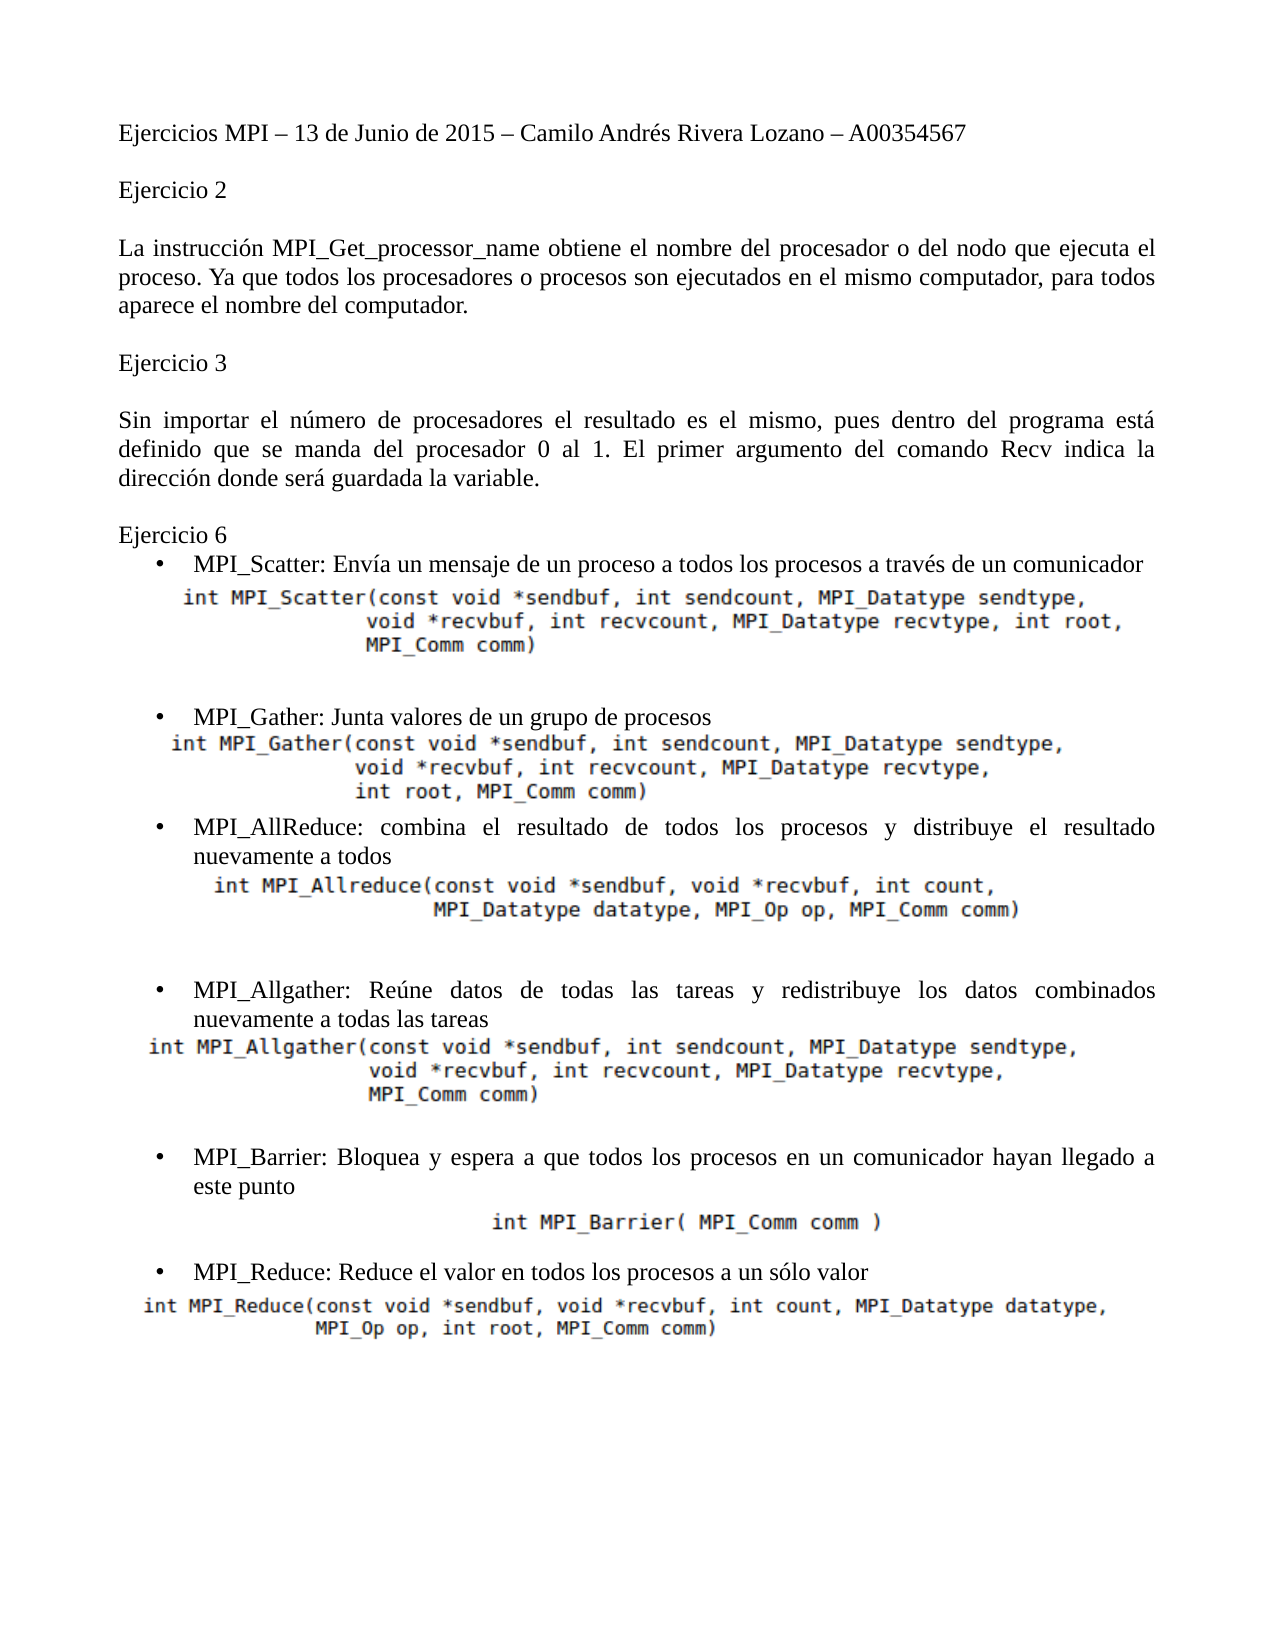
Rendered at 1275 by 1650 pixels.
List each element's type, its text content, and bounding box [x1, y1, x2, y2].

list MPI_Gather: Junta valores de un grupo de procesos [156, 702, 1157, 731]
list MPI_Allgather: Reúne datos de todas las tareas y redistribuye los datos combinados nuevamente a todas las tareas [156, 975, 1157, 1032]
text Ejercicio 2 [118, 176, 1157, 204]
text Ejercicio 6 [118, 521, 1157, 549]
picture [140, 1032, 1136, 1114]
list MPI_Reduce: Reduce el valor en todos los procesos a un sólo valor [156, 1257, 1157, 1286]
text La instrucción MPI_Get_processor_name obtiene el nombre del procesador o del nodo que ejecuta el proceso. Ya que todos los procesadores o procesos son ejecutados en el mismo computador, para todos aparece el nombre del computador. [118, 233, 1157, 319]
picture [487, 1200, 906, 1252]
picture [209, 869, 1066, 947]
picture [161, 731, 1114, 813]
text Ejercicio 3 [118, 348, 1157, 377]
list MPI_AllReduce: combina el resultado de todos los procesos y distribuye el resultado nuevamente a todos [156, 813, 1157, 870]
text Ejercicios MPI – 13 de Junio de 2015 – Camilo Andrés Rivera Lozano – A00354567 [118, 118, 1157, 147]
list MPI_Scatter: Envía un mensaje de un proceso a todos los procesos a través de un comunicador [156, 549, 1157, 578]
text Sin importar el número de procesadores el resultado es el mismo, pues dentro del programa está definido que se manda del procesador 0 al 1. El primer argumento del comando Recv indica la dirección donde será guardada la variable. [118, 406, 1157, 492]
picture [136, 1286, 1139, 1354]
picture [175, 578, 1172, 674]
list MPI_Barrier: Bloquea y espera a que todos los procesos en un comunicador hayan llegado a este punto [156, 1142, 1157, 1200]
